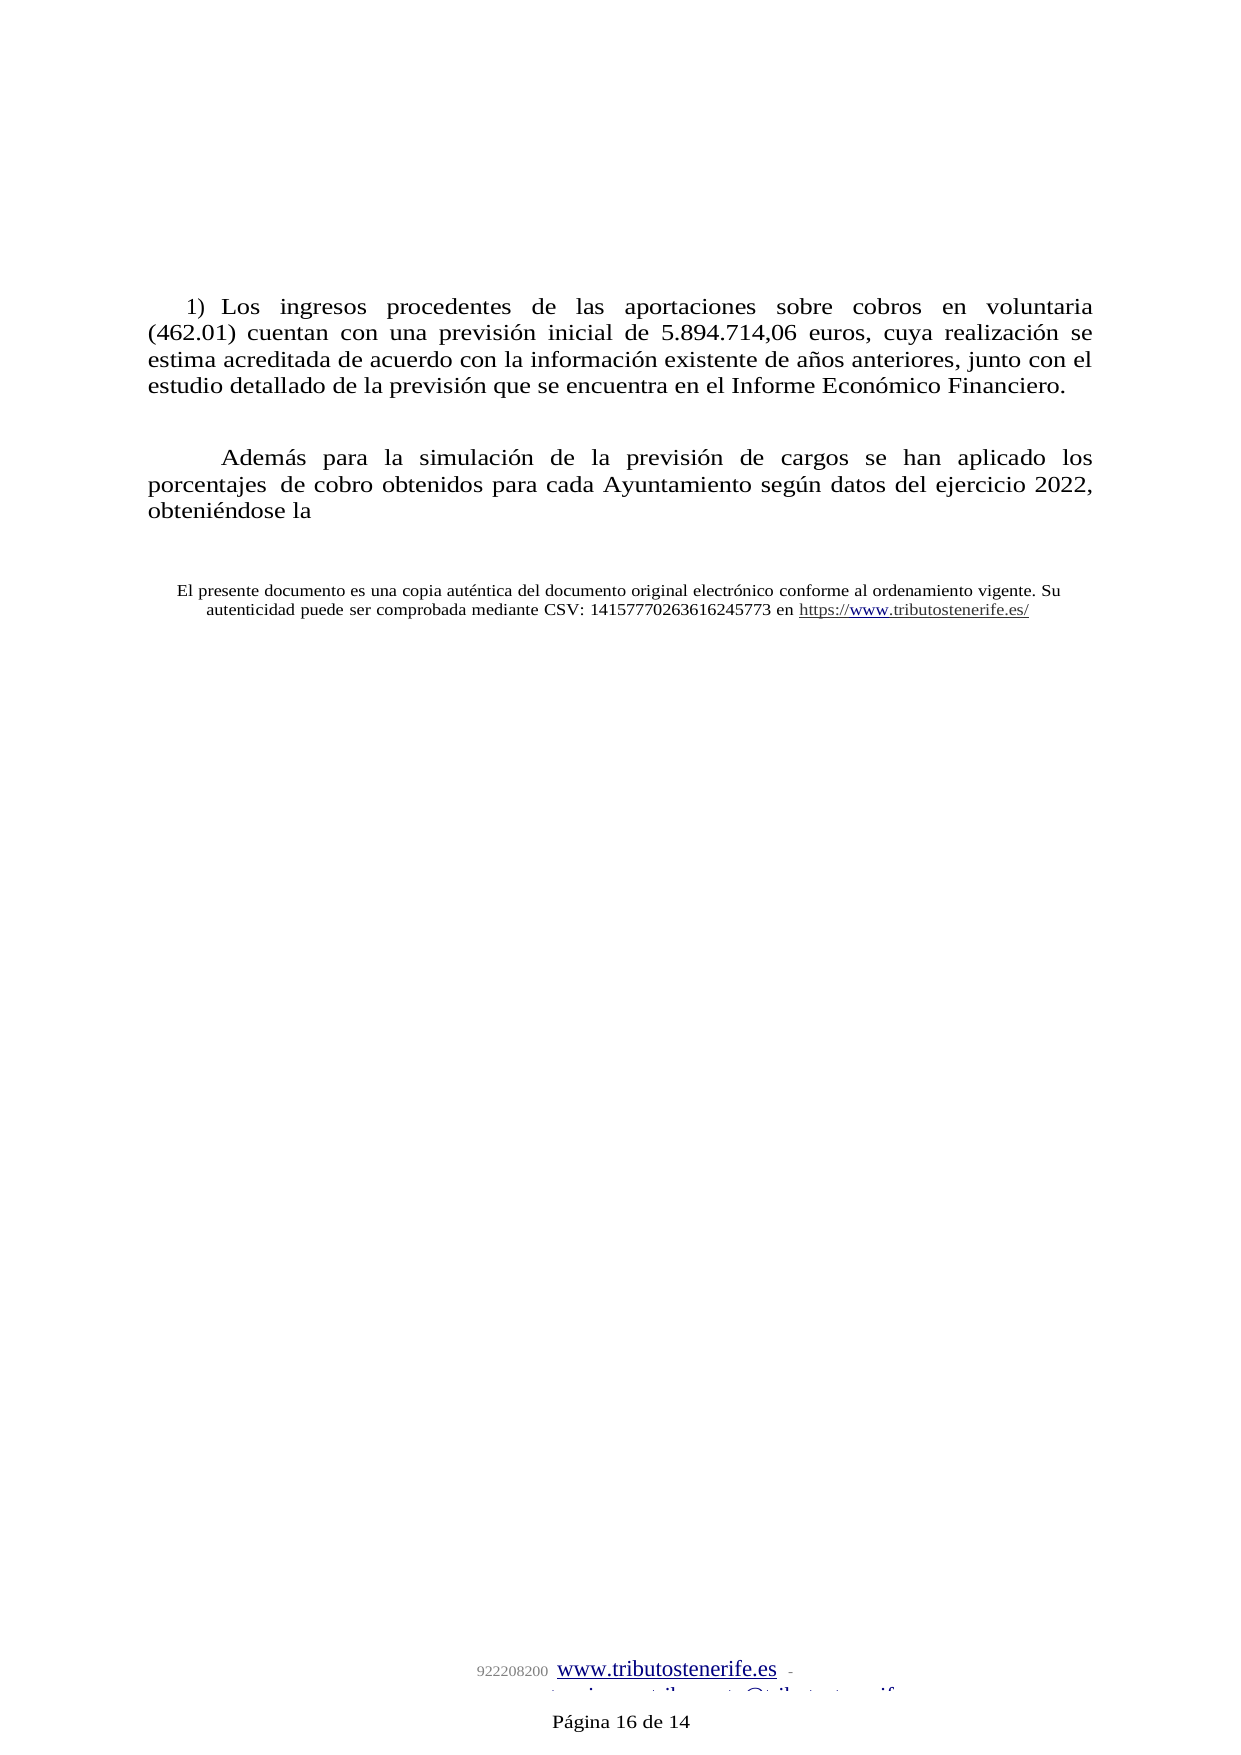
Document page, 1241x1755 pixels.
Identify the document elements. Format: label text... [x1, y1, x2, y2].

text Además para la simulación de la previsión de cargos se han aplicado los porcentajes de cobro obtenidos para cada Ayuntamiento según datos del ejercicio 2022, obteniéndose la [148, 444, 1093, 523]
list Los ingresos procedentes de las aportaciones sobre cobros en voluntaria (462.01) cuentan con una previsión inicial de 5.894.714,06 euros, cuya realización se estima acreditada de acuerdo con la información existente de años anteriores, junto con el estudio detallado de la previsión que se encuentra en el Informe Económico Financiero. [125, 293, 1093, 398]
text El presente documento es una copia auténtica del documento original electrónico conforme al ordenamiento vigente. Su autenticidad puede ser comprobada mediante CSV: 14157770263616245773 en https://www.tributostenerife.es/ [177, 581, 1093, 619]
